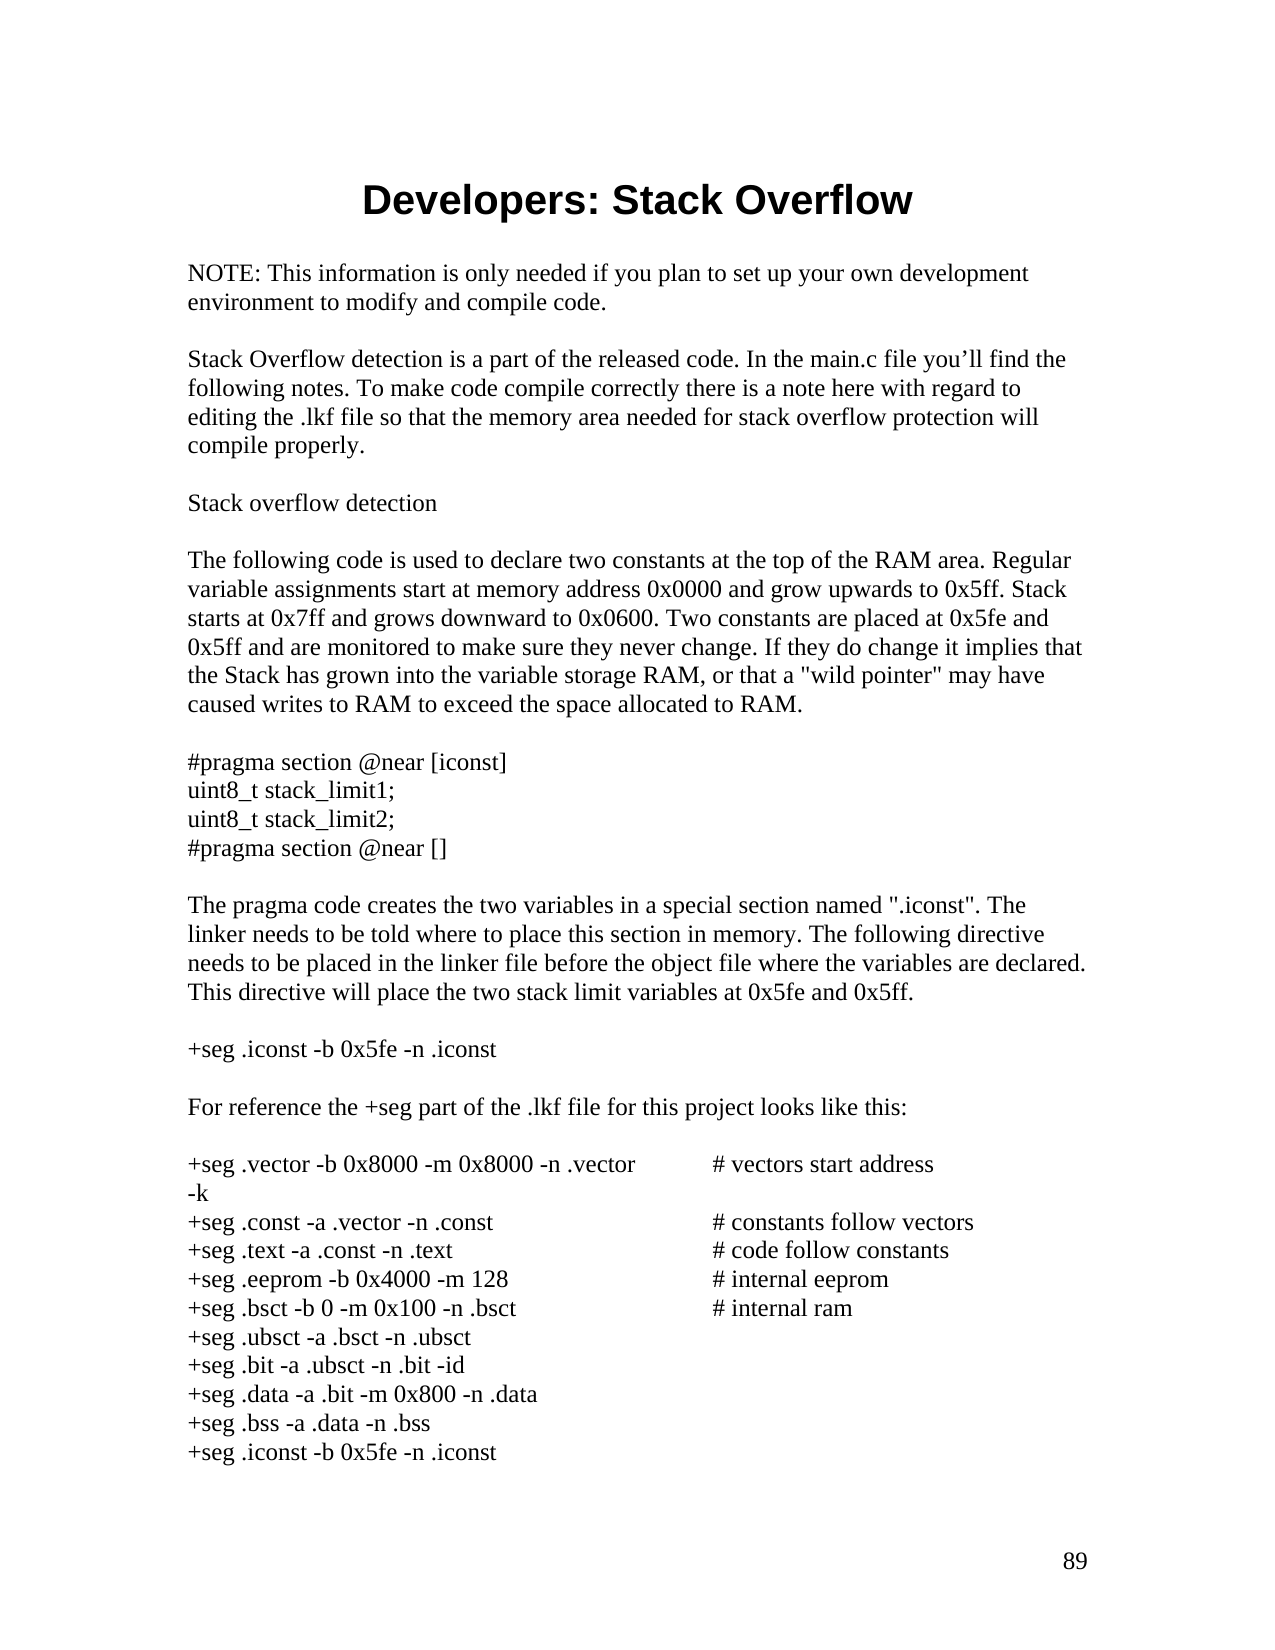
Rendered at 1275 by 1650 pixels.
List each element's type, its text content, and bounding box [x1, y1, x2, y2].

text +seg .text -a .const -n .text # code follow constants [187, 1235, 1087, 1264]
text #pragma section @near [iconst] [187, 747, 1087, 775]
subtitle Developers: Stack Overflow [187, 175, 1087, 223]
text Stack overflow detection [187, 488, 1087, 517]
text #pragma section @near [] [187, 833, 1087, 862]
text +seg .iconst -b 0x5fe -n .iconst [187, 1034, 1087, 1063]
text The pragma code creates the two variables in a special section named ".iconst". The linker needs to be told where to place this section in memory. The following directive needs to be placed in the linker file before the object file where the variables are declared. This directive will place the two stack limit variables at 0x5fe and 0x5ff. [187, 890, 1087, 1005]
text uint8_t stack_limit2; [187, 804, 1087, 833]
text Stack Overflow detection is a part of the released code. In the main.c file you’ll find the following notes. To make code compile correctly there is a note here with regard to editing the .lkf file so that the memory area needed for stack overflow protection will compile properly. [187, 344, 1087, 459]
text +seg .data -a .bit -m 0x800 -n .data [187, 1379, 1087, 1408]
text +seg .iconst -b 0x5fe -n .iconst [187, 1437, 1087, 1465]
text +seg .ubsct -a .bsct -n .ubsct [187, 1322, 1087, 1350]
text For reference the +seg part of the .lkf file for this project looks like this: [187, 1092, 1087, 1120]
text NOTE: This information is only needed if you plan to set up your own development environment to modify and compile code. [187, 258, 1087, 315]
text -k [187, 1178, 1087, 1207]
text The following code is used to declare two constants at the top of the RAM area. Regular variable assignments start at memory address 0x0000 and grow upwards to 0x5ff. Stack starts at 0x7ff and grows downward to 0x0600. Two constants are placed at 0x5fe and 0x5ff and are monitored to make sure they never change. If they do change it implies that the Stack has grown into the variable storage RAM, or that a "wild pointer" may have caused writes to RAM to exceed the space allocated to RAM. [187, 545, 1087, 718]
text uint8_t stack_limit1; [187, 775, 1087, 804]
text +seg .vector -b 0x8000 -m 0x8000 -n .vector # vectors start address [187, 1149, 1087, 1178]
text +seg .bsct -b 0 -m 0x100 -n .bsct # internal ram [187, 1293, 1087, 1322]
text +seg .const -a .vector -n .const # constants follow vectors [187, 1207, 1087, 1235]
text +seg .bit -a .ubsct -n .bit -id [187, 1350, 1087, 1379]
text +seg .bss -a .data -n .bss [187, 1408, 1087, 1437]
text +seg .eeprom -b 0x4000 -m 128 # internal eeprom [187, 1264, 1087, 1293]
